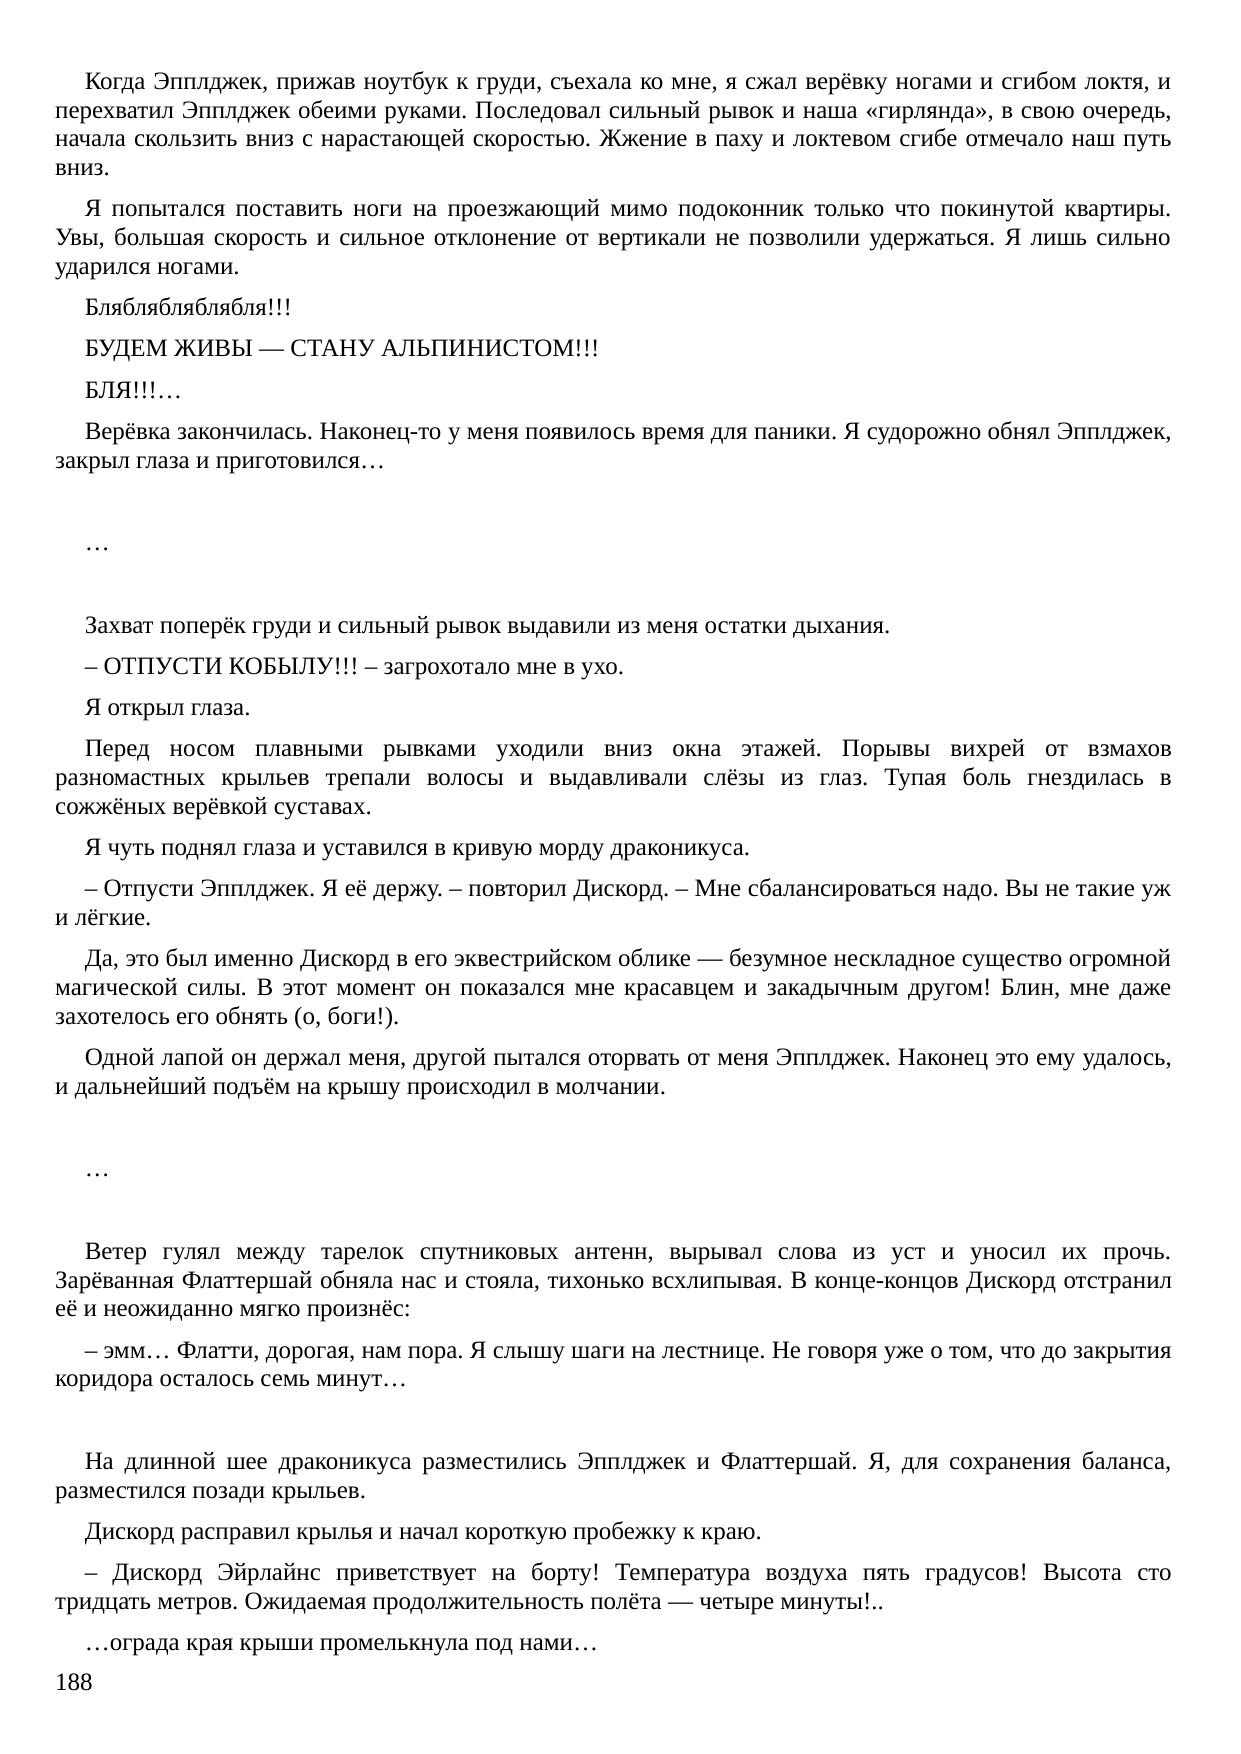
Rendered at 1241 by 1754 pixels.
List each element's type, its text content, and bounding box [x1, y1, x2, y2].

text Бляблябляблябля!!! [55, 292, 1173, 321]
text – Дискорд Эйрлайнс приветствует на борту! Температура воздуха пять градусов! Высота сто тридцать метров. Ожидаемая продолжительность полёта — четыре минуты!.. [55, 1557, 1173, 1615]
text Захват поперёк груди и сильный рывок выдавили из меня остатки дыхания. [55, 610, 1173, 638]
text Одной лапой он держал меня, другой пытался оторвать от меня Эпплджек. Наконец это ему удалось, и дальнейший подъём на крышу происходил в молчании. [55, 1042, 1173, 1100]
text Когда Эпплджек, прижав ноутбук к груди, съехала ко мне, я сжал верёвку ногами и сгибом локтя, и перехватил Эпплджек обеими руками. Последовал сильный рывок и наша «гирлянда», в свою очередь, начала скользить вниз с нарастающей скоростью. Жжение в паху и локтевом сгибе отмечало наш путь вниз. [55, 66, 1173, 181]
text … [55, 527, 1173, 556]
text – ОТПУСТИ КОБЫЛУ!!! – загрохотало мне в ухо. [55, 651, 1173, 680]
text Перед носом плавными рывками уходили вниз окна этажей. Порывы вихрей от взмахов разномастных крыльев трепали волосы и выдавливали слёзы из глаз. Тупая боль гнездилась в сожжёных верёвкой суставах. [55, 733, 1173, 820]
text Дискорд расправил крылья и начал короткую пробежку к краю. [55, 1516, 1173, 1545]
text …ограда края крыши промелькнула под нами… [55, 1627, 1173, 1656]
text Я открыл глаза. [55, 692, 1173, 721]
text Я попытался поставить ноги на проезжающий мимо подоконник только что покинутой квартиры. Увы, большая скорость и сильное отклонение от вертикали не позволили удержаться. Я лишь сильно ударился ногами. [55, 193, 1173, 280]
text Верёвка закончилась. Наконец-то у меня появилось время для паники. Я судорожно обнял Эпплджек, закрыл глаза и приготовился… [55, 416, 1173, 473]
text Да, это был именно Дискорд в его эквестрийском облике — безумное нескладное существо огромной магической силы. В этот момент он показался мне красавцем и закадычным другом! Блин, мне даже захотелось его обнять (о, боги!). [55, 943, 1173, 1030]
text БЛЯ!!!… [55, 375, 1173, 403]
text … [55, 1153, 1173, 1182]
text Ветер гулял между тарелок спутниковых антенн, вырывал слова из уст и уносил их прочь. Зарёванная Флаттершай обняла нас и стояла, тихонько всхлипывая. В конце-концов Дискорд отстранил её и неожиданно мягко произнёс: [55, 1236, 1173, 1322]
text Я чуть поднял глаза и уставился в кривую морду драконикуса. [55, 832, 1173, 861]
text – эмм… Флатти, дорогая, нам пора. Я слышу шаги на лестнице. Не говоря уже о том, что до закрытия коридора осталось семь минут… [55, 1335, 1173, 1392]
text БУДЕМ ЖИВЫ — СТАНУ АЛЬПИНИСТОМ!!! [55, 333, 1173, 362]
text На длинной шее драконикуса разместились Эпплджек и Флаттершай. Я, для сохранения баланса, разместился позади крыльев. [55, 1446, 1173, 1503]
text – Отпусти Эпплджек. Я её держу. – повторил Дискорд. – Мне сбалансироваться надо. Вы не такие уж и лёгкие. [55, 873, 1173, 931]
